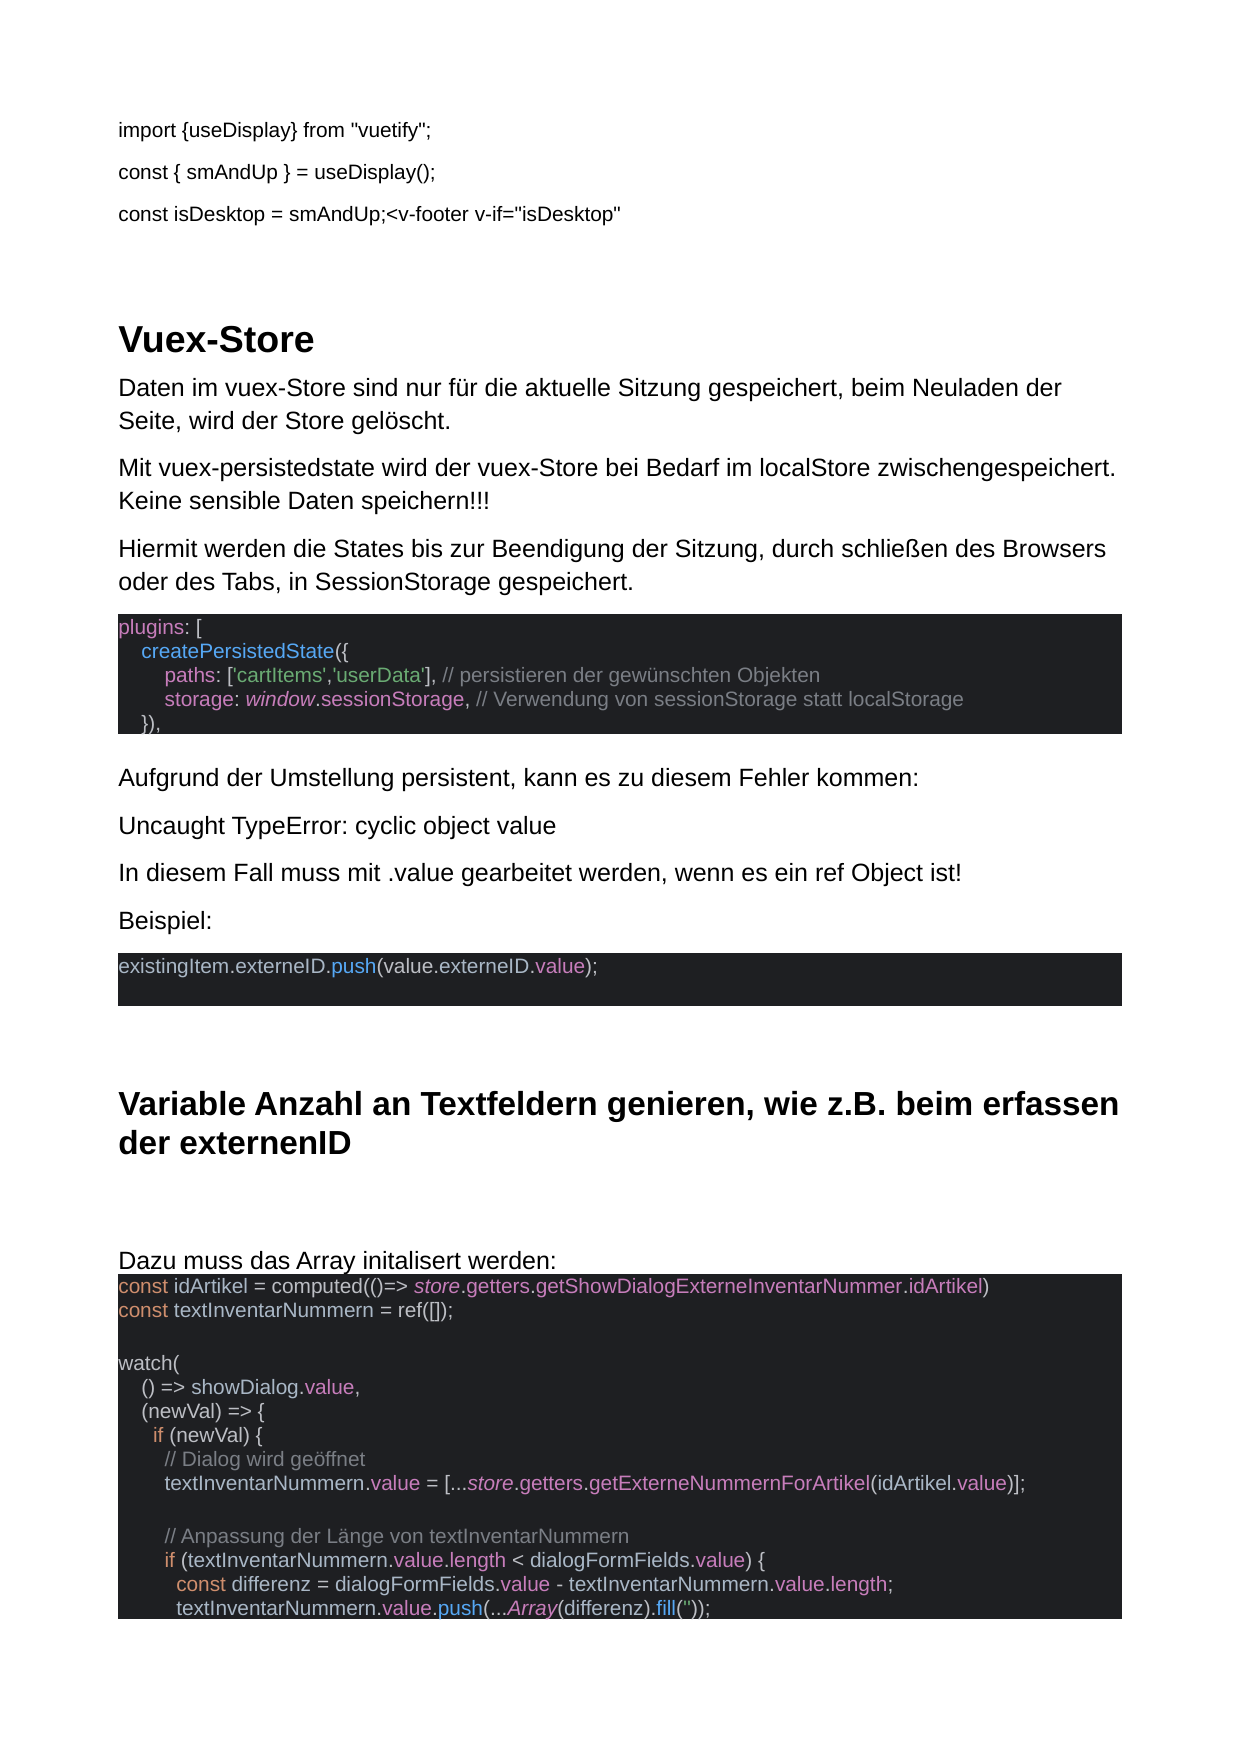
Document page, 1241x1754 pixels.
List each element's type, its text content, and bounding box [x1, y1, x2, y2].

text Hiermit werden die States bis zur Beendigung der Sitzung, durch schließen des Browsers oder des Tabs, in SessionStorage gespeichert. [118, 534, 1122, 596]
text const isDesktop = smAndUp;<v-footer v-if="isDesktop" [118, 202, 1122, 226]
text Beispiel: [118, 906, 1122, 934]
text Uncaught TypeError: cyclic object value [118, 811, 1122, 839]
text import {useDisplay} from "vuetify"; [118, 118, 1122, 142]
text Daten im vuex-Store sind nur für die aktuelle Sitzung gespeichert, beim Neuladen der Seite, wird der Store gelöscht. [118, 373, 1122, 434]
text watch( () => showDialog.value, (newVal) => { if (newVal) { // Dialog wird geöffnet textInventarNummern.value = [...store.getters.getExterneNummernForArtikel(idArtikel.value)]; // Anpassung der Länge von textInventarNummern if (textInventarNummern.value.length < dialogFormFields.value) { const differenz = dialogFormFields.value - textInventarNummern.value.length; textInventarNummern.value.push(...Array(differenz).fill('')); [118, 1351, 1122, 1619]
text const idArtikel = computed(()=> store.getters.getShowDialogExterneInventarNummer.idArtikel) const textInventarNummern = ref([]); [118, 1274, 1122, 1322]
text In diesem Fall muss mit .value gearbeitet werden, wenn es ein ref Object ist! [118, 858, 1122, 887]
text Aufgrund der Umstellung persistent, kann es zu diesem Fehler kommen: [118, 763, 1122, 792]
text existingItem.externeID.push(value.externeID.value); [118, 953, 1122, 1006]
text plugins: [ createPersistedState({ paths: ['cartItems','userData'], // persistieren der gewünschten Objekten storage: window.sessionStorage, // Verwendung von sessionStorage statt localStorage }), [118, 614, 1122, 734]
subtitle Variable Anzahl an Textfeldern genieren, wie z.B. beim erfassen der externenID [118, 1084, 1122, 1161]
text const { smAndUp } = useDisplay(); [118, 160, 1122, 184]
text Mit vuex-persistedstate wird der vuex-Store bei Bedarf im localStore zwischengespeichert. Keine sensible Daten speichern!!! [118, 453, 1122, 515]
text Dazu muss das Array initalisert werden: [118, 1246, 1122, 1274]
subtitle Vuex-Store [118, 317, 1122, 360]
